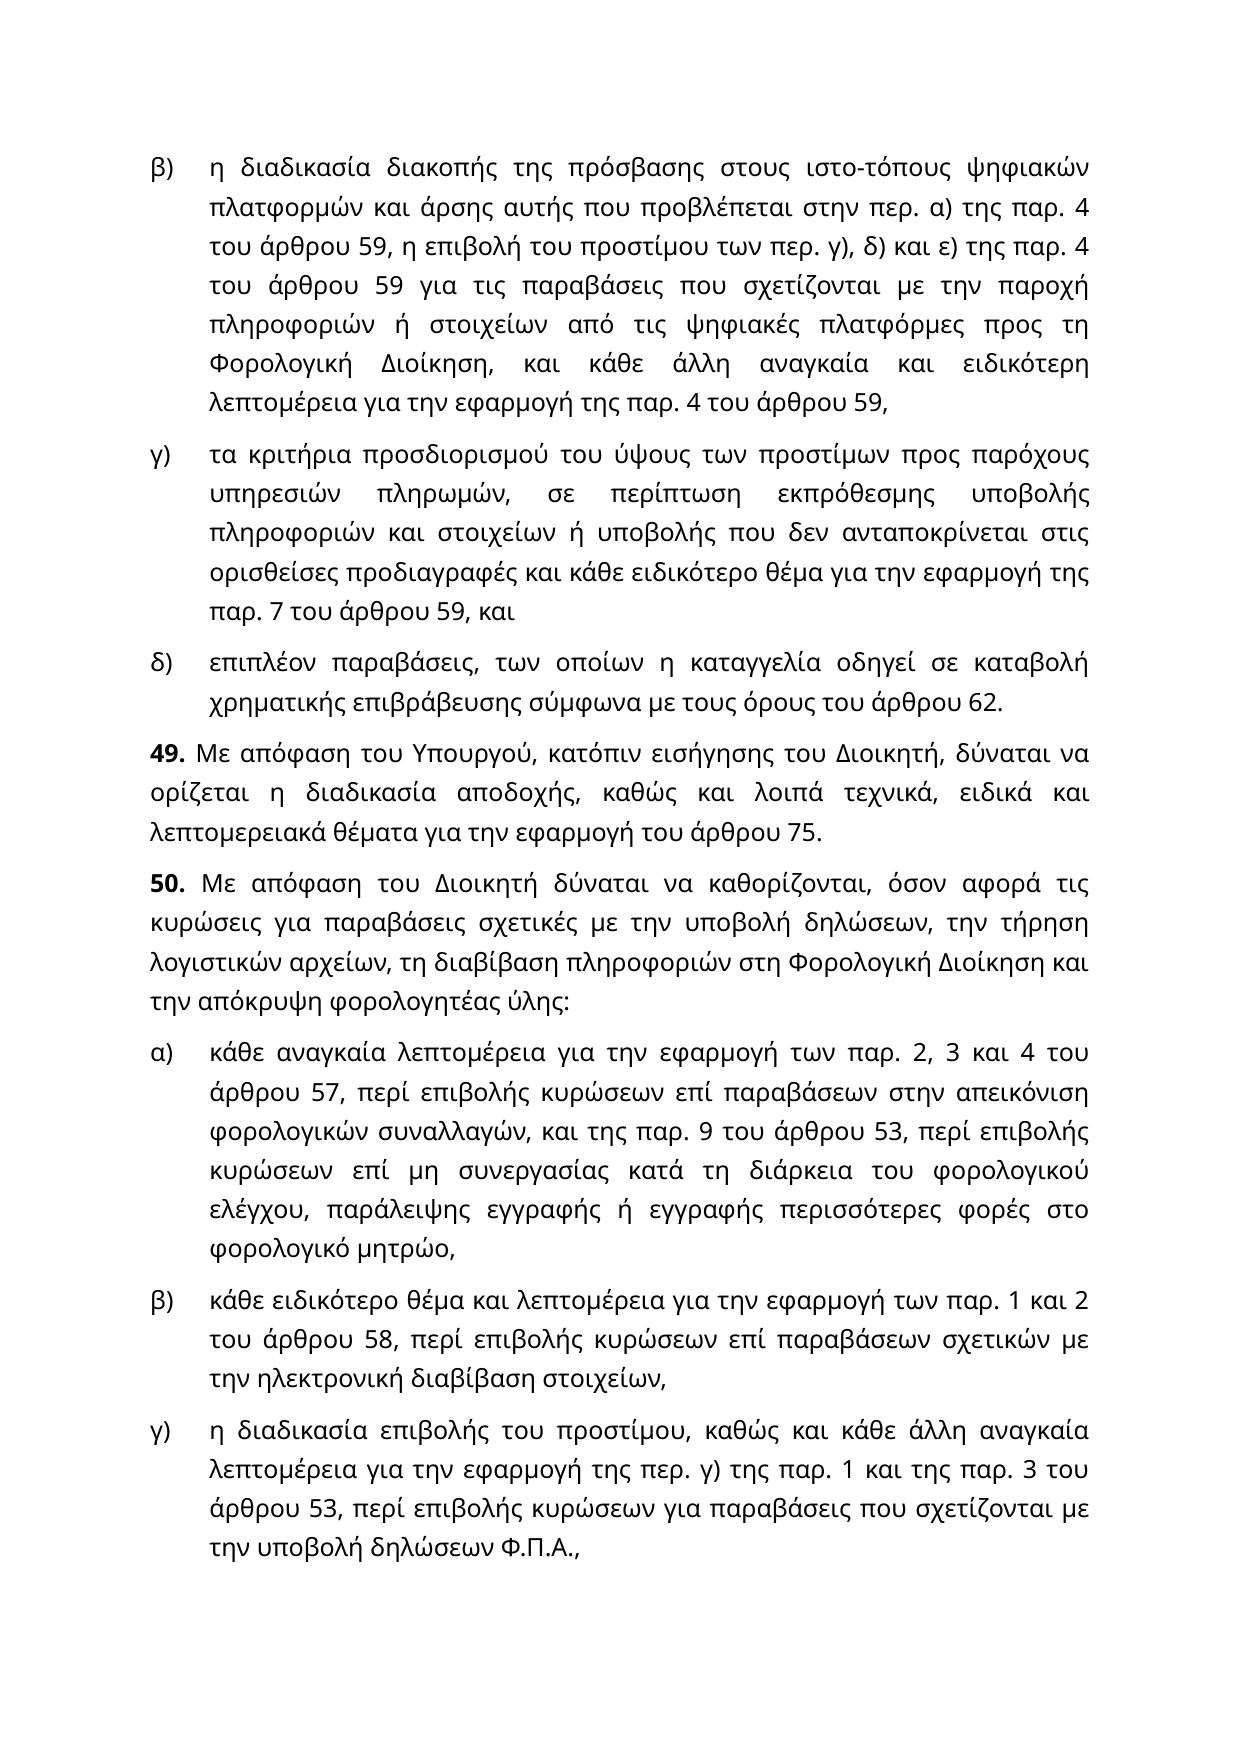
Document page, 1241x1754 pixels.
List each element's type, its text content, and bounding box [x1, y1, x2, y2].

text 50. Με απόφαση του Διοικητή δύναται να καθορίζονται, όσον αφορά τις κυρώσεις για παραβάσεις σχετικές με την υποβολή δηλώσεων, την τήρηση λογιστικών αρχείων, τη διαβίβαση πληροφοριών στη Φορολογική Διοίκηση και την απόκρυψη φορολογητέας ύλης: [150, 866, 1090, 1017]
text 49. Με απόφαση του Υπουργού, κατόπιν εισήγησης του Διοικητή, δύναται να ορίζεται η διαδικασία αποδοχής, καθώς και λοιπά τεχνικά, ειδικά και λεπτομερειακά θέματα για την εφαρμογή του άρθρου 75. [150, 736, 1090, 848]
list γ) τα κριτήρια προσδιορισμού του ύψους των προστίμων προς παρόχους υπηρεσιών πληρωμών, σε περίπτωση εκπρόθεσμης υποβολής πληροφοριών και στοιχείων ή υποβολής που δεν ανταποκρίνεται στις ορισθείσες προδιαγραφές και κάθε ειδικότερο θέμα για την εφαρμογή της παρ. 7 του άρθρου 59, και [150, 437, 1090, 627]
list γ) η διαδικασία επιβολής του προστίμου, καθώς και κάθε άλλη αναγκαία λεπτομέρεια για την εφαρμογή της περ. γ) της παρ. 1 και της παρ. 3 του άρθρου 53, περί επιβολής κυρώσεων για παραβάσεις που σχετίζονται με την υποβολή δηλώσεων Φ.Π.Α., [150, 1412, 1090, 1564]
list β) η διαδικασία διακοπής της πρόσβασης στους ιστο-τόπους ψηφιακών πλατφορμών και άρσης αυτής που προβλέπεται στην περ. α) της παρ. 4 του άρθρου 59, η επιβολή του προστίμου των περ. γ), δ) και ε) της παρ. 4 του άρθρου 59 για τις παραβάσεις που σχετίζονται με την παροχή πληροφοριών ή στοιχείων από τις ψηφιακές πλατφόρμες προς τη Φορολογική Διοίκηση, και κάθε άλλη αναγκαία και ειδικότερη λεπτομέρεια για την εφαρμογή της παρ. 4 του άρθρου 59, [150, 150, 1090, 419]
list α) κάθε αναγκαία λεπτομέρεια για την εφαρμογή των παρ. 2, 3 και 4 του άρθρου 57, περί επιβολής κυρώσεων επί παραβάσεων στην απεικόνιση φορολογικών συναλλαγών, και της παρ. 9 του άρθρου 53, περί επιβολής κυρώσεων επί μη συνεργασίας κατά τη διάρκεια του φορολογικού ελέγχου, παράλειψης εγγραφής ή εγγραφής περισσότερες φορές στο φορολογικό μητρώο, [150, 1035, 1090, 1265]
list β) κάθε ειδικότερο θέμα και λεπτομέρεια για την εφαρμογή των παρ. 1 και 2 του άρθρου 58, περί επιβολής κυρώσεων επί παραβάσεων σχετικών με την ηλεκτρονική διαβίβαση στοιχείων, [150, 1282, 1090, 1395]
list δ) επιπλέον παραβάσεις, των οποίων η καταγγελία οδηγεί σε καταβολή χρηματικής επιβράβευσης σύμφωνα με τους όρους του άρθρου 62. [150, 645, 1090, 718]
